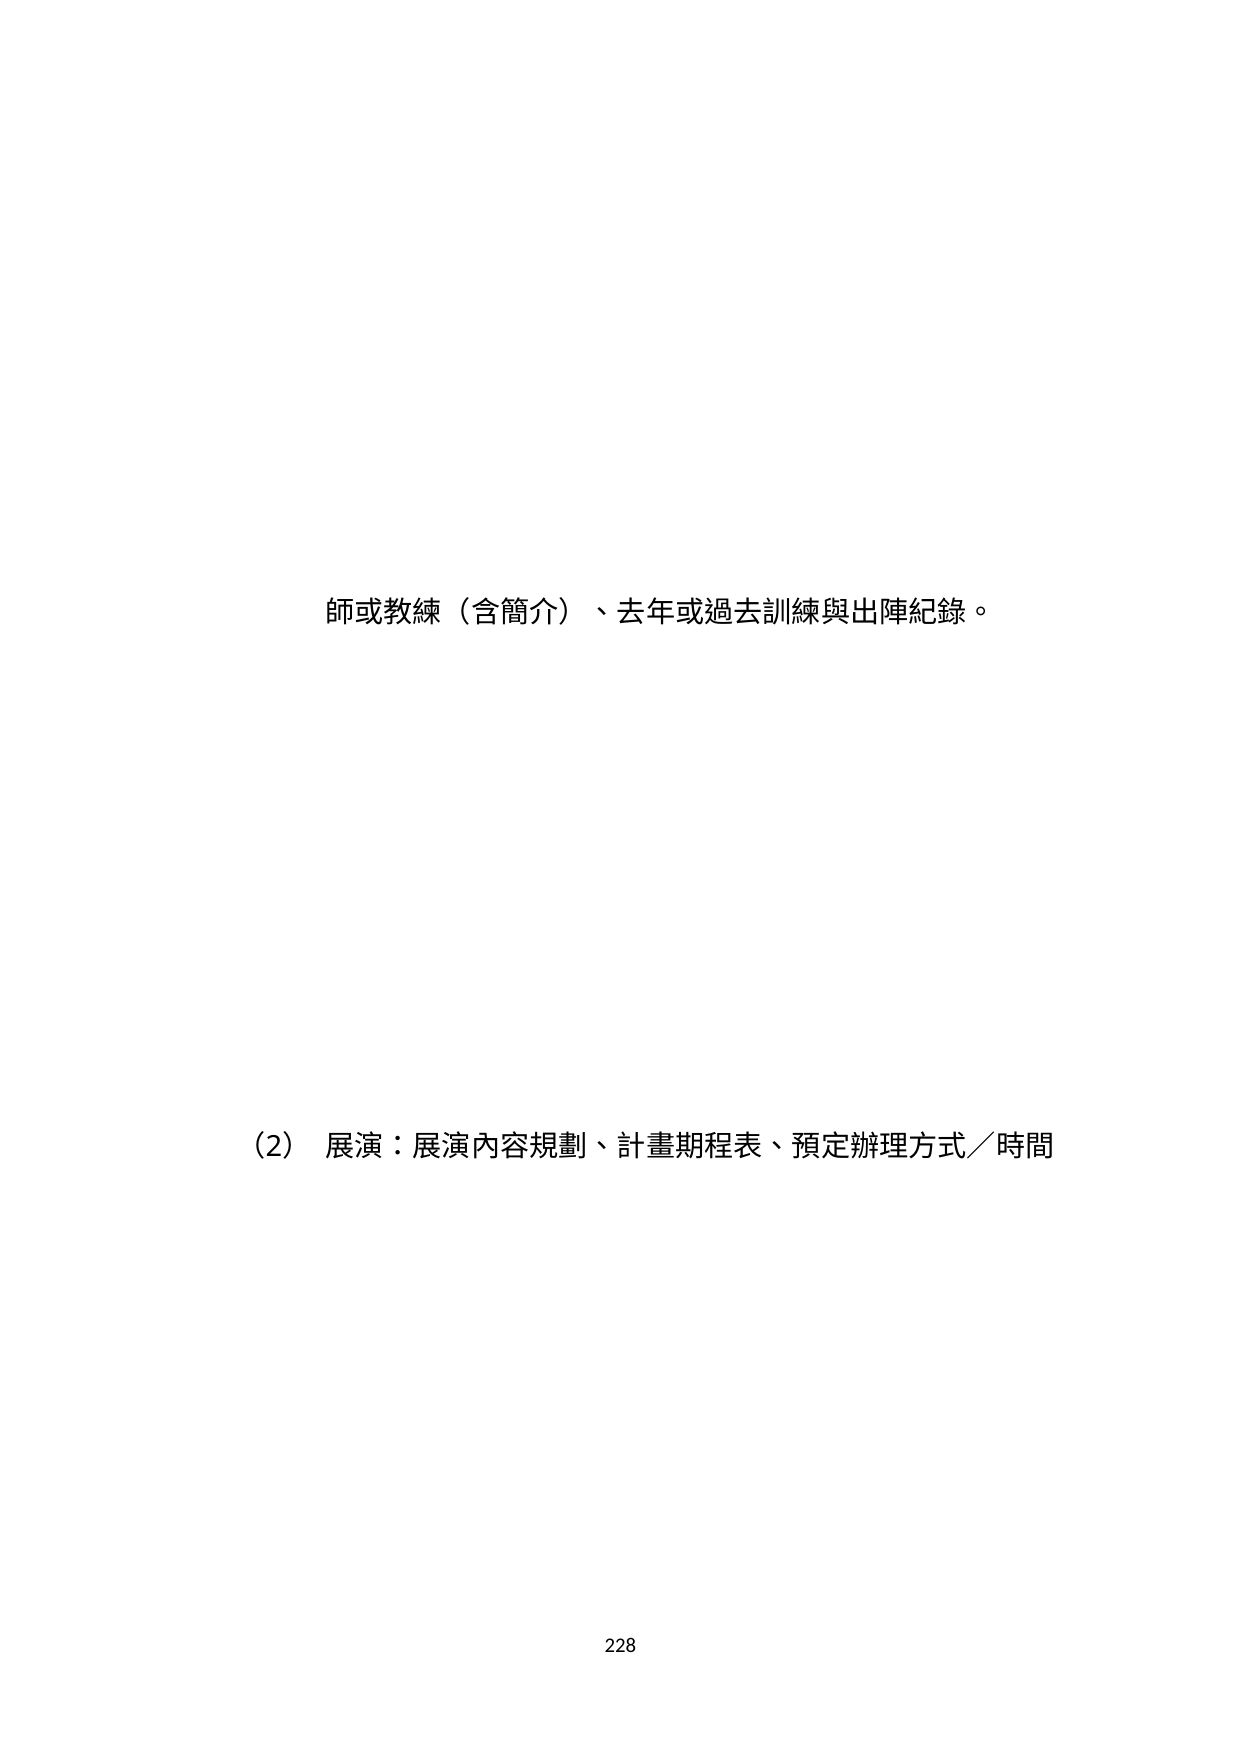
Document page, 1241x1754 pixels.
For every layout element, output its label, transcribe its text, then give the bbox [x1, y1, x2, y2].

list 師或教練（含簡介）、去年或過去訓練與出陣紀錄。 [236, 342, 1063, 877]
list 展演：展演內容規劃、計畫期程表、預定辦理方式／時間 [236, 877, 1063, 1412]
